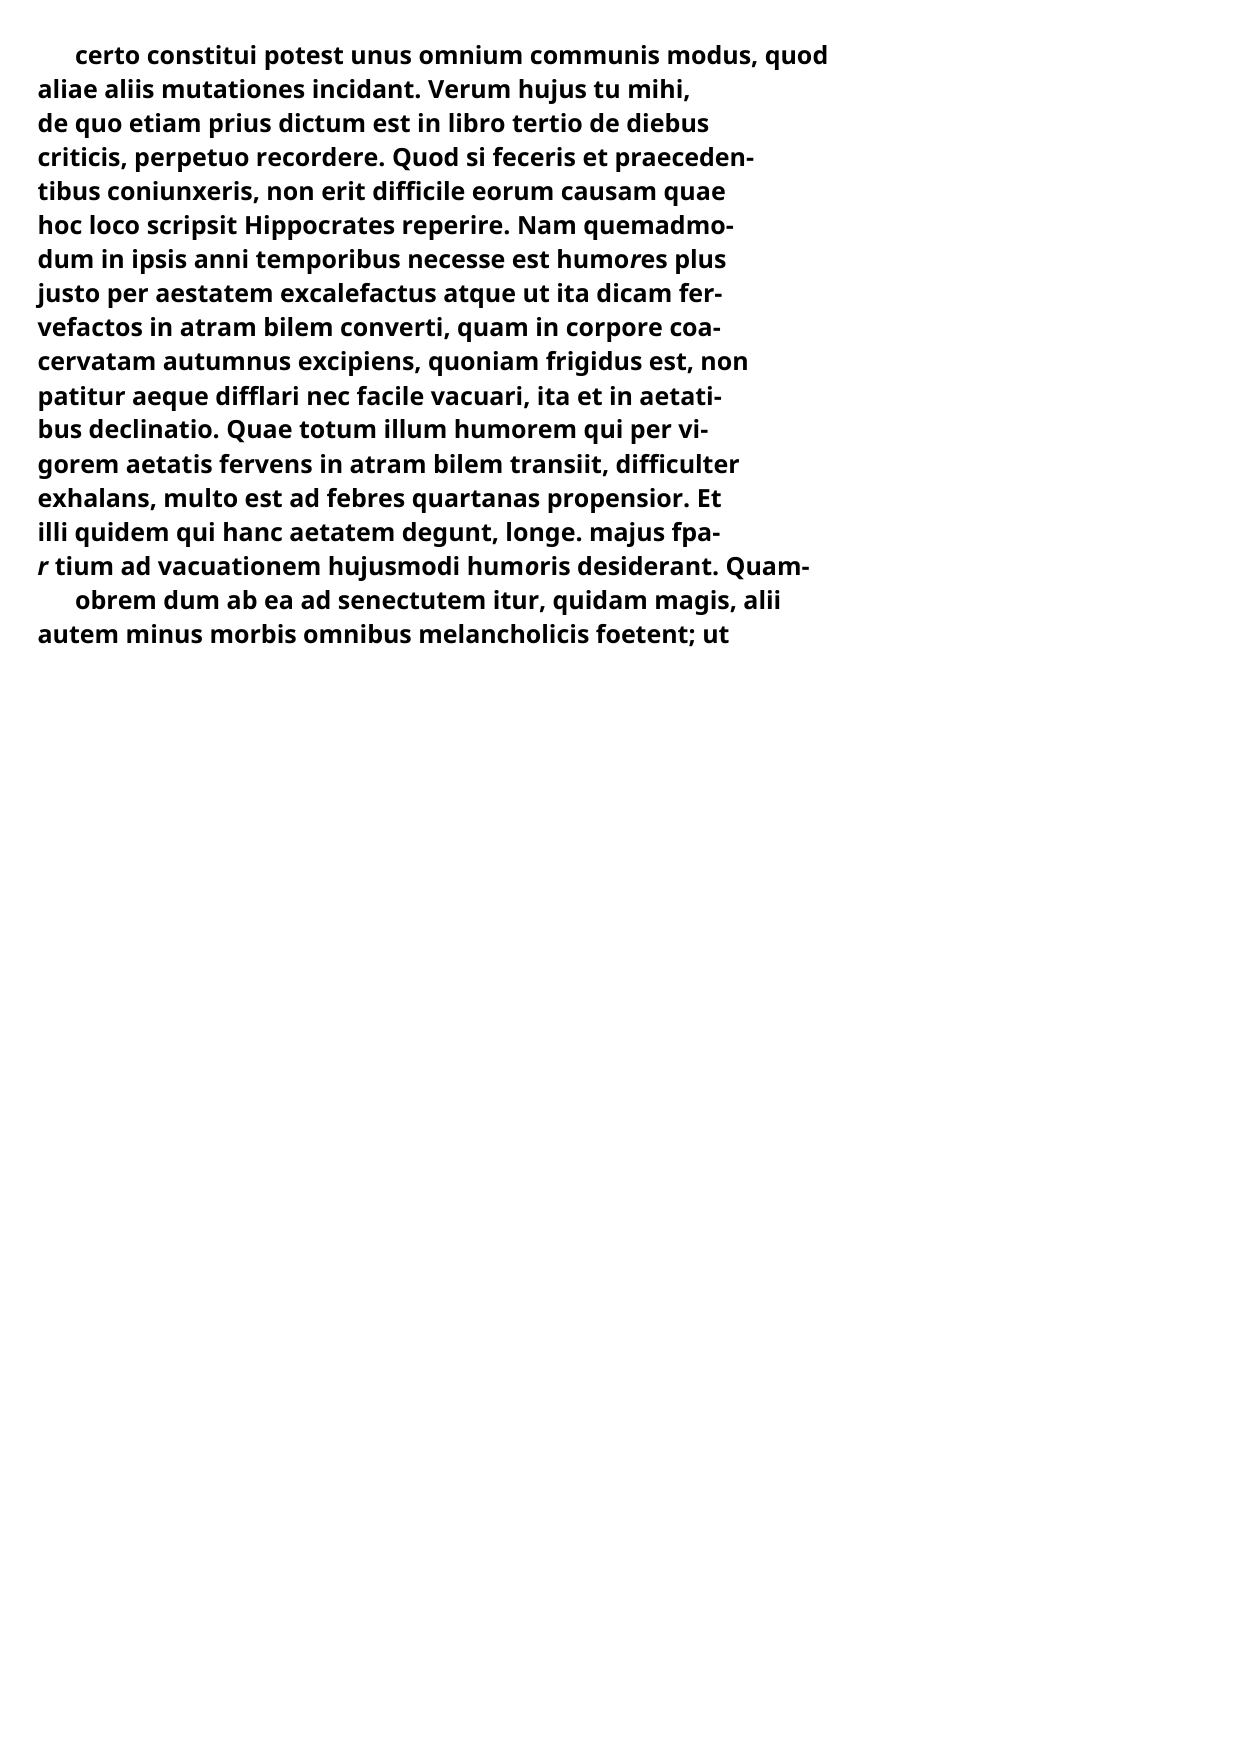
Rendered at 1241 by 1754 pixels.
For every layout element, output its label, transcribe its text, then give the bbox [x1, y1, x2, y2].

text obrem dum ab ea ad senectutem itur, quidam magis, alii autem minus morbis omnibus melancholicis foetent; ut [37, 582, 1203, 651]
text certo constitui potest unus omnium communis modus, quod aliae aliis mutationes incidant. Verum hujus tu mihi, de quo etiam prius dictum est in libro tertio de diebus criticis, perpetuo recordere. Quod si feceris et praeceden- tibus coniunxeris, non erit difficile eorum causam quae hoc loco scripsit Hippocrates reperire. Nam quemadmo- dum in ipsis anni temporibus necesse est humores plus justo per aestatem excalefactus atque ut ita dicam fer- vefactos in atram bilem converti, quam in corpore coa- cervatam autumnus excipiens, quoniam frigidus est, non patitur aeque difflari nec facile vacuari, ita et in aetati- bus declinatio. Quae totum illum humorem qui per vi- gorem aetatis fervens in atram bilem transiit, difficulter exhalans, multo est ad febres quartanas propensior. Et illi quidem qui hanc aetatem degunt, longe. majus fpa- r tium ad vacuationem hujusmodi humoris desiderant. Quam- [37, 37, 1203, 582]
